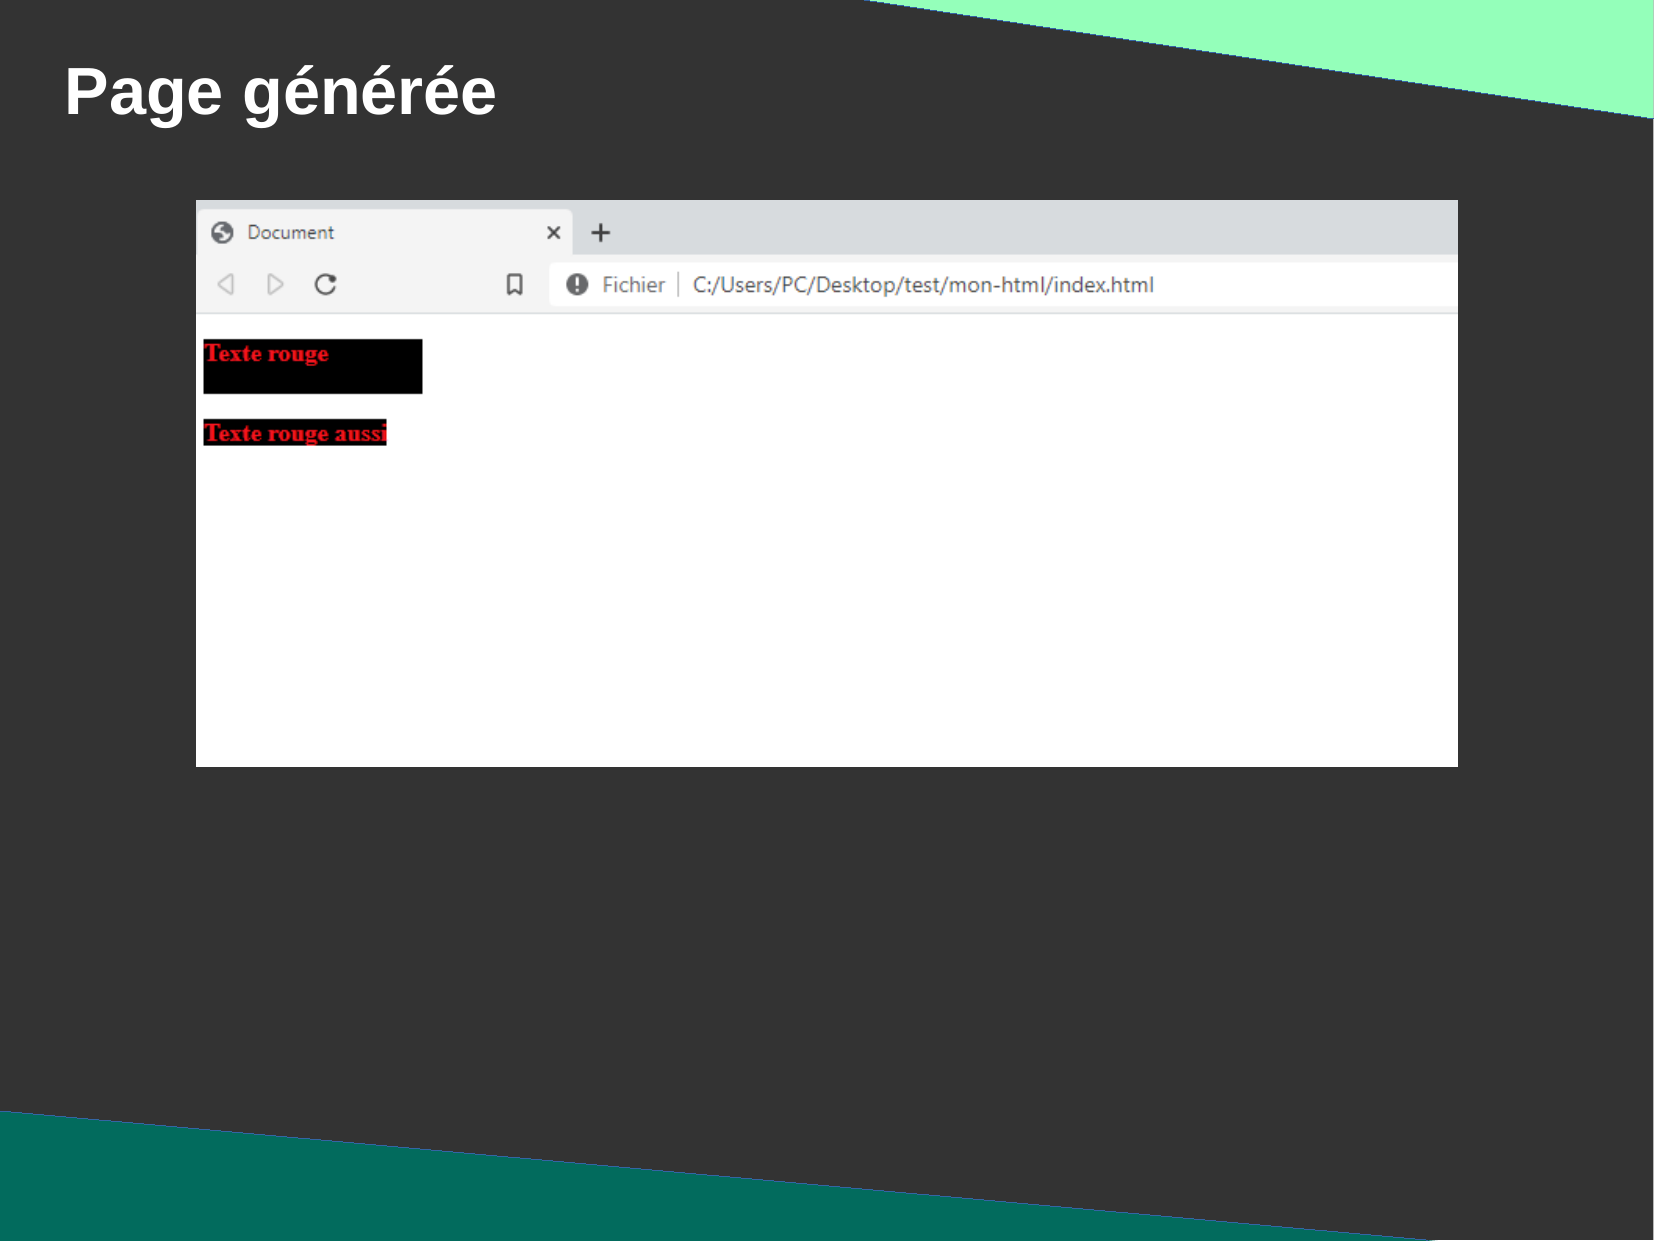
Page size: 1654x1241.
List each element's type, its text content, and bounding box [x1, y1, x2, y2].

picture [196, 200, 1458, 767]
text_box [864, 0, 1654, 119]
title Page générée [64, 54, 1553, 157]
